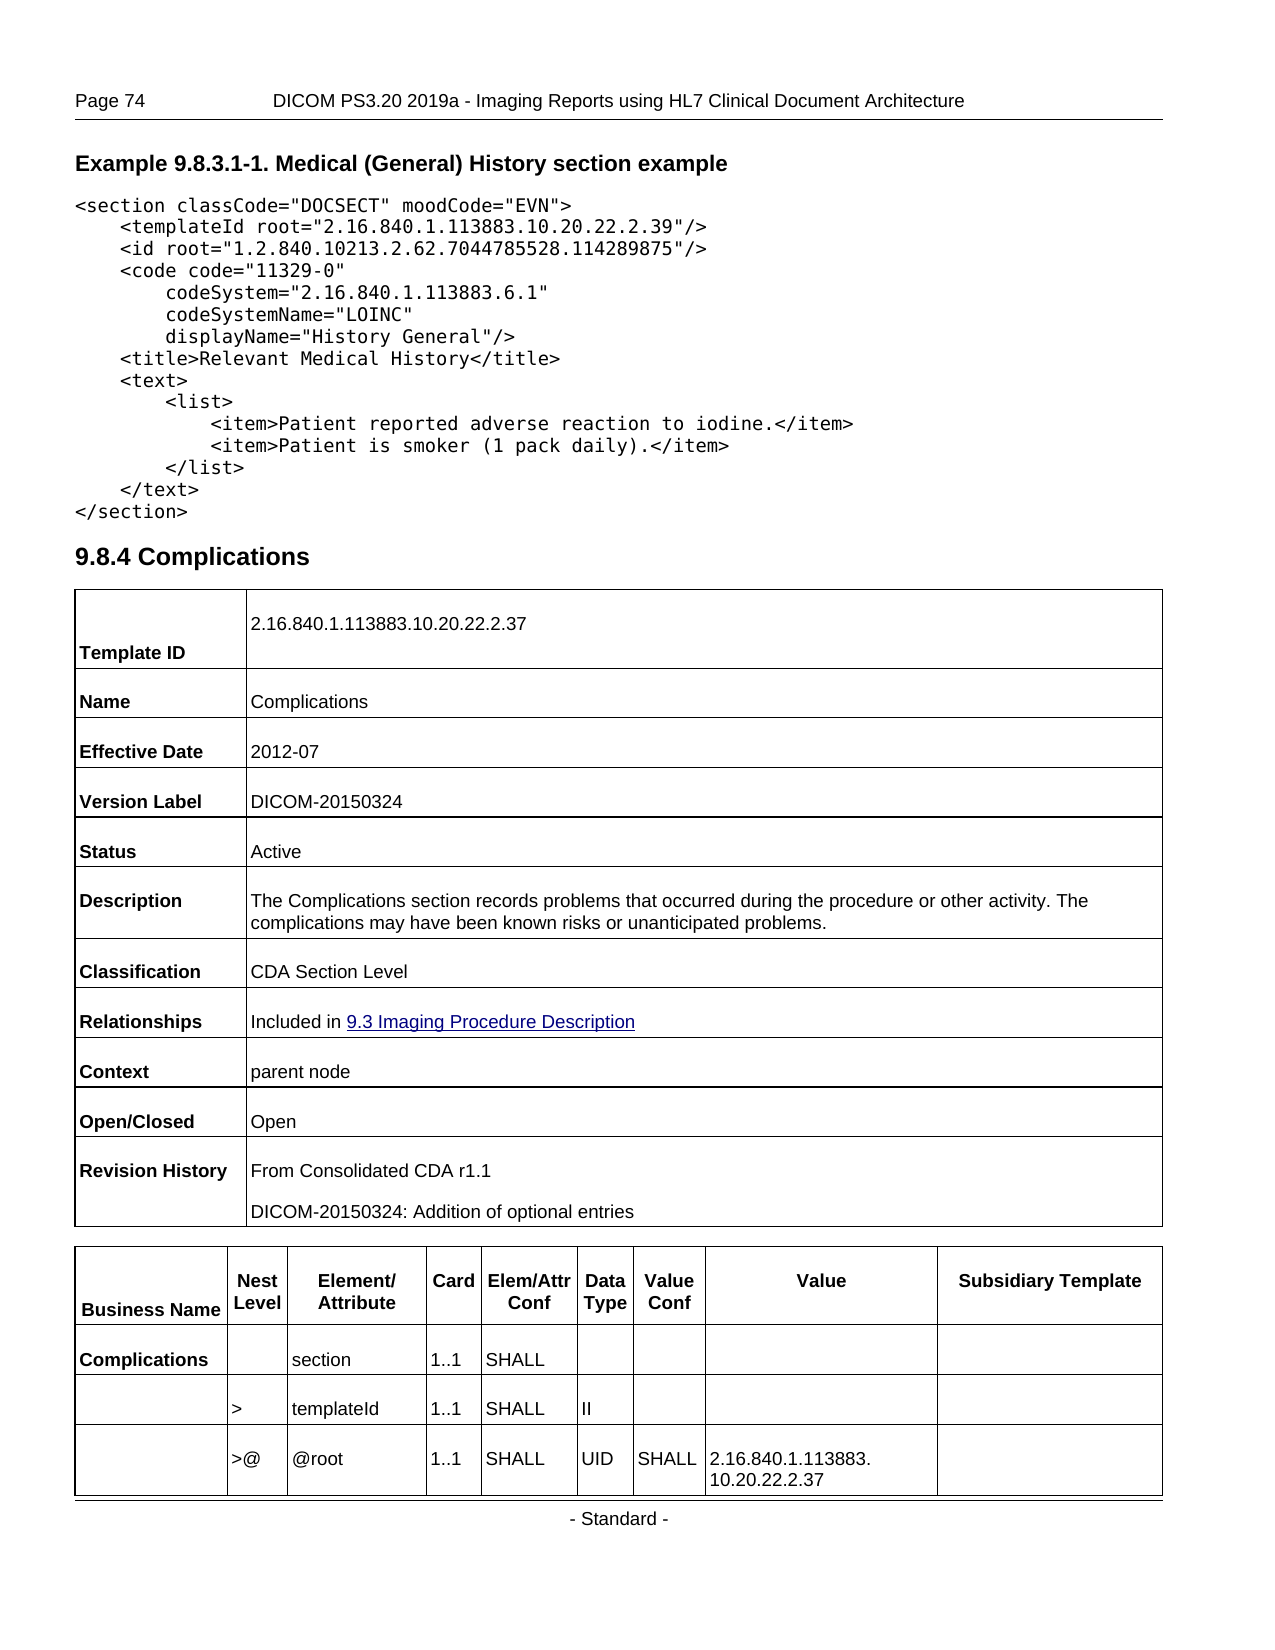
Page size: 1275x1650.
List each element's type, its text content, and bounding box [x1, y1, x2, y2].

table_cell II [578, 1375, 633, 1424]
table_cell Complications [247, 669, 1162, 717]
table_cell [578, 1325, 633, 1374]
text Example 9.8.3.1-1. Medical (General) History section example [75, 150, 1162, 176]
table_header Element/​Attribute [288, 1247, 426, 1324]
table_cell SHALL [482, 1325, 577, 1374]
table_cell Relationships [76, 988, 246, 1037]
table_cell [76, 1425, 227, 1495]
table_cell [76, 1375, 227, 1424]
table_cell 1..1 [427, 1375, 481, 1424]
table_cell 1..1 [427, 1325, 481, 1374]
table_cell parent node [247, 1038, 1162, 1086]
table_header Template ID [76, 590, 246, 667]
table_header Subsidiary Template [938, 1247, 1162, 1324]
table_header Data Type [578, 1247, 633, 1324]
table_cell SHALL [482, 1425, 577, 1495]
table_cell UID [578, 1425, 633, 1495]
table_cell SHALL [482, 1375, 577, 1424]
table_cell [938, 1325, 1162, 1374]
table_cell > [228, 1375, 287, 1424]
table_cell Description [76, 867, 246, 937]
table_header Elem/Attr Conf [482, 1247, 577, 1324]
table_cell [938, 1425, 1162, 1495]
table_cell Active [247, 818, 1162, 866]
table_cell Name [76, 669, 246, 717]
text 9.8.4 Complications [75, 541, 1162, 570]
table_cell [228, 1325, 287, 1374]
table_cell @root [288, 1425, 426, 1495]
table_header Nest Level [228, 1247, 287, 1324]
table_cell Revision History [76, 1137, 246, 1226]
table_cell 2012-07 [247, 718, 1162, 767]
table_cell Included in 9.3 Imaging Procedure Description [247, 988, 1162, 1037]
table_cell [706, 1375, 937, 1424]
table_cell SHALL [634, 1425, 705, 1495]
text <section classCode="DOCSECT" moodCode="EVN"> <templateId root="2.16.840.1.113883.10.20.22.2.39"/> <id root="1.2.840.10213.2.62.7044785528.114289875"/> <code code="11329-0" codeSystem="2.16.840.1.113883.6.1" codeSystemName="LOINC" displayName="History General"/> <title>Relevant Medical History</title> <text> <list> <item>Patient reported adverse reaction to iodine.</item> <item>Patient is smoker (1 pack daily).</item> </list> </text> </section> [75, 194, 1162, 523]
table_header 2.16.840.1.113883.​10.20.22.2.37 [247, 590, 1162, 667]
table_header Business Name [76, 1247, 227, 1324]
table_cell [634, 1375, 705, 1424]
table_header Value Conf [634, 1247, 705, 1324]
table_cell Open [247, 1088, 1162, 1136]
table_cell Effective Date [76, 718, 246, 767]
table_header Value [706, 1247, 937, 1324]
table_cell Complications [76, 1325, 227, 1374]
table_cell Context [76, 1038, 246, 1086]
table_cell Version Label [76, 768, 246, 816]
table_cell Open/Closed [76, 1088, 246, 1136]
table_cell CDA Section Level [247, 939, 1162, 987]
table_cell From Consolidated CDA r1.1 DICOM-20150324: Addition of optional entries [247, 1137, 1162, 1226]
table_cell Status [76, 818, 246, 866]
table_cell [706, 1325, 937, 1374]
table_cell DICOM-20150324 [247, 768, 1162, 816]
table_header Card [427, 1247, 481, 1324]
table_cell 1..1 [427, 1425, 481, 1495]
table_cell [938, 1375, 1162, 1424]
table_cell section [288, 1325, 426, 1374]
table_cell 2.16.840.1.113883.​10.20.22.2.37 [706, 1425, 937, 1495]
table_cell [634, 1325, 705, 1374]
table_cell template​Id [288, 1375, 426, 1424]
table_cell Classification [76, 939, 246, 987]
table_cell >@ [228, 1425, 287, 1495]
table_cell The Complications section records problems that occurred during the procedure or other activity. The complications may have been known risks or unanticipated problems. [247, 867, 1162, 937]
